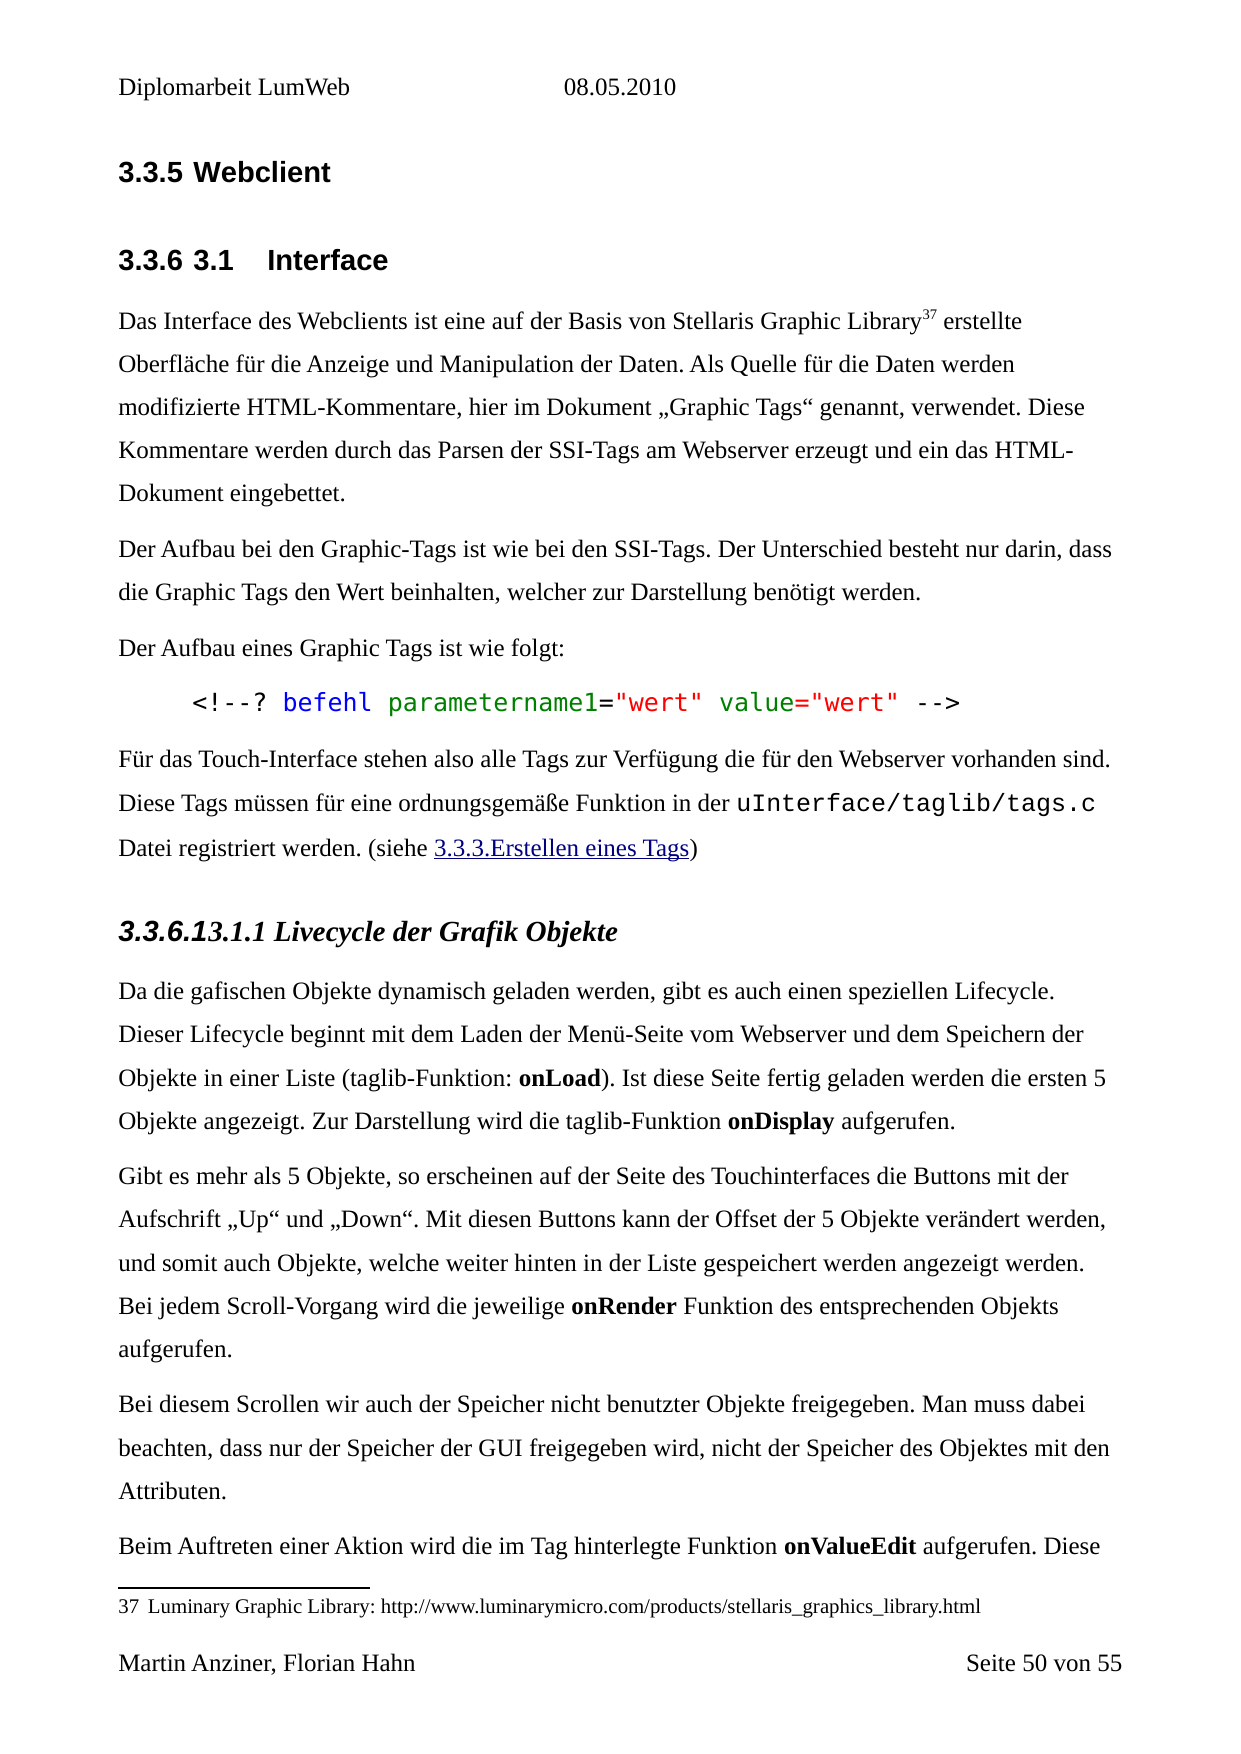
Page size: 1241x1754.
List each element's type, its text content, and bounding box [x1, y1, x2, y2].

text Gibt es mehr als 5 Objekte, so erscheinen auf der Seite des Touchinterfaces die Buttons mit der Aufschrift „Up“ und „Down“. Mit diesen Buttons kann der Offset der 5 Objekte verändert werden, und somit auch Objekte, welche weiter hinten in der Liste gespeichert werden angezeigt werden. Bei jedem Scroll-Vorgang wird die jeweilige onRender Funktion des entsprechenden Objekts aufgerufen. [118, 1161, 1122, 1363]
text Bei diesem Scrollen wir auch der Speicher nicht benutzter Objekte freigegeben. Man muss dabei beachten, dass nur der Speicher der GUI freigegeben wird, nicht der Speicher des Objektes mit den Attributen. [118, 1389, 1122, 1504]
text Der Aufbau eines Graphic Tags ist wie folgt: [118, 633, 1122, 661]
text Da die gafischen Objekte dynamisch geladen werden, gibt es auch einen speziellen Lifecycle. Dieser Lifecycle beginnt mit dem Laden der Menü-Seite vom Webserver und dem Speichern der Objekte in einer Liste (taglib-Funktion: onLoad). Ist diese Seite fertig geladen werden die ersten 5 Objekte angezeigt. Zur Darstellung wird die taglib-Funktion onDisplay aufgerufen. [118, 976, 1122, 1134]
subtitle 3.1 Interface [118, 243, 1122, 276]
text Der Aufbau bei den Graphic-Tags ist wie bei den SSI-Tags. Der Unterschied besteht nur darin, dass die Graphic Tags den Wert beinhalten, welcher zur Darstellung benötigt werden. [118, 534, 1122, 606]
text <!--? befehl parametername1="wert" value="wert" --> [118, 688, 1122, 717]
subtitle Webclient [118, 155, 1122, 189]
text Für das Touch-Interface stehen also alle Tags zur Verfügung die für den Webserver vorhanden sind. Diese Tags müssen für eine ordnungsgemäße Funktion in der uInterface/taglib/tags.c Datei registriert werden. (siehe 3.3.3.Erstellen eines Tags) [118, 744, 1122, 862]
text Luminary Graphic Library: http://www.luminarymicro.com/products/stellaris_graphics_library.html [118, 1594, 1122, 1618]
text Das Interface des Webclients ist eine auf der Basis von Stellaris Graphic Library erstellte Oberfläche für die Anzeige und Manipulation der Daten. Als Quelle für die Daten werden modifizierte HTML-Kommentare, hier im Dokument „Graphic Tags“ genannt, verwendet. Diese Kommentare werden durch das Parsen der SSI-Tags am Webserver erzeugt und ein das HTML-Dokument eingebettet. [118, 306, 1122, 507]
subtitle 3.1.1 Livecycle der Grafik Objekte [118, 913, 1122, 947]
text Beim Auftreten einer Aktion wird die im Tag hinterlegte Funktion onValueEdit aufgerufen. Diese [118, 1531, 1122, 1560]
